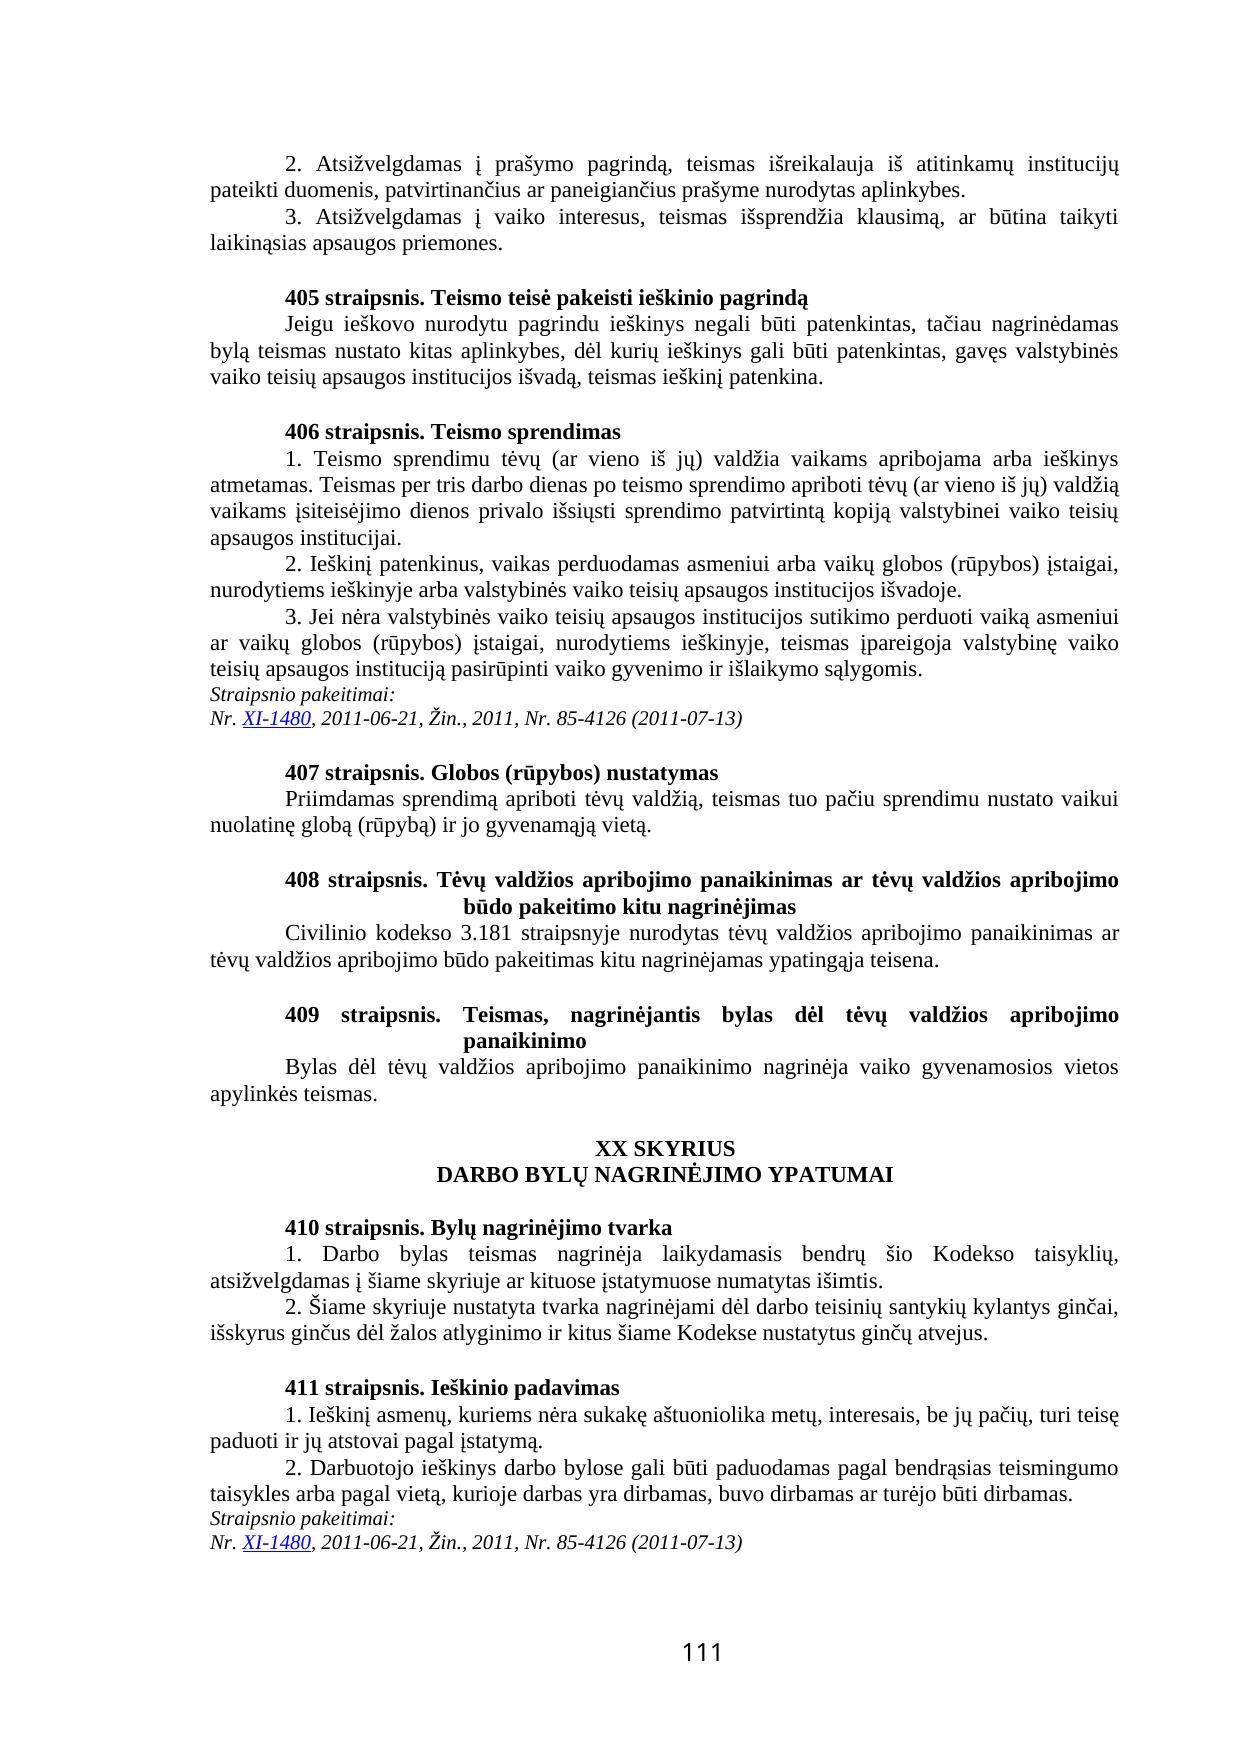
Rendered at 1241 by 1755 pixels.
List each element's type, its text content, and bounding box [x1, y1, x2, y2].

text Civilinio kodekso 3.181 straipsnyje nurodytas tėvų valdžios apribojimo panaikinimas ar tėvų valdžios apribojimo būdo pakeitimas kitu nagrinėjamas ypatingąja teisena. [210, 919, 1120, 972]
text 408 straipsnis. Tėvų valdžios apribojimo panaikinimas ar tėvų valdžios apribojimo būdo pakeitimo kitu nagrinėjimas [285, 867, 1120, 919]
text 2. Atsižvelgdamas į prašymo pagrindą, teismas išreikalauja iš atitinkamų institucijų pateikti duomenis, patvirtinančius ar paneigiančius prašyme nurodytas aplinkybes. [210, 150, 1120, 203]
text 411 straipsnis. Ieškinio padavimas [210, 1374, 1120, 1401]
text 1. Ieškinį asmenų, kuriems nėra sukakę aštuoniolika metų, interesais, be jų pačių, turi teisę paduoti ir jų atstovai pagal įstatymą. [210, 1401, 1120, 1453]
text 3. Atsižvelgdamas į vaiko interesus, teismas išsprendžia klausimą, ar būtina taikyti laikinąsias apsaugos priemones. [210, 203, 1120, 255]
text 406 straipsnis. Teismo sprendimas [210, 418, 1120, 445]
text 1. Darbo bylas teismas nagrinėja laikydamasis bendrų šio Kodekso taisyklių, atsižvelgdamas į šiame skyriuje ar kituose įstatymuose numatytas išimtis. [210, 1240, 1120, 1293]
text 2. Darbuotojo ieškinys darbo bylose gali būti paduodamas pagal bendrąsias teismingumo taisykles arba pagal vietą, kurioje darbas yra dirbamas, buvo dirbamas ar turėjo būti dirbamas. [210, 1453, 1120, 1506]
text 410 straipsnis. Bylų nagrinėjimo tvarka [210, 1214, 1120, 1240]
text 2. Ieškinį patenkinus, vaikas perduodamas asmeniui arba vaikų globos (rūpybos) įstaigai, nurodytiems ieškinyje arba valstybinės vaiko teisių apsaugos institucijos išvadoje. [210, 550, 1120, 603]
text 407 straipsnis. Globos (rūpybos) nustatymas [210, 759, 1120, 785]
text XX SKYRIUS [210, 1135, 1120, 1161]
text Jeigu ieškovo nurodytu pagrindu ieškinys negali būti patenkintas, tačiau nagrinėdamas bylą teismas nustato kitas aplinkybes, dėl kurių ieškinys gali būti patenkintas, gavęs valstybinės vaiko teisių apsaugos institucijos išvadą, teismas ieškinį patenkina. [210, 311, 1120, 389]
text 1. Teismo sprendimu tėvų (ar vieno iš jų) valdžia vaikams apribojama arba ieškinys atmetamas. Teismas per tris darbo dienas po teismo sprendimo apriboti tėvų (ar vieno iš jų) valdžią vaikams įsiteisėjimo dienos privalo išsiųsti sprendimo patvirtintą kopiją valstybinei vaiko teisių apsaugos institucijai. [210, 445, 1120, 550]
text Bylas dėl tėvų valdžios apribojimo panaikinimo nagrinėja vaiko gyvenamosios vietos apylinkės teismas. [210, 1053, 1120, 1106]
text Nr. XI-1480, 2011-06-21, Žin., 2011, Nr. 85-4126 (2011-07-13) [210, 1530, 1120, 1554]
text 3. Jei nėra valstybinės vaiko teisių apsaugos institucijos sutikimo perduoti vaiką asmeniui ar vaikų globos (rūpybos) įstaigai, nurodytiems ieškinyje, teismas įpareigoja valstybinę vaiko teisių apsaugos instituciją pasirūpinti vaiko gyvenimo ir išlaikymo sąlygomis. [210, 603, 1120, 682]
text 405 straipsnis. Teismo teisė pakeisti ieškinio pagrindą [210, 284, 1120, 311]
text Priimdamas sprendimą apriboti tėvų valdžią, teismas tuo pačiu sprendimu nustato vaikui nuolatinę globą (rūpybą) ir jo gyvenamąją vietą. [210, 785, 1120, 838]
text 409 straipsnis. Teismas, nagrinėjantis bylas dėl tėvų valdžios apribojimo panaikinimo [285, 1001, 1120, 1053]
text Straipsnio pakeitimai: [210, 1506, 1120, 1530]
text Straipsnio pakeitimai: [210, 682, 1120, 706]
text Nr. XI-1480, 2011-06-21, Žin., 2011, Nr. 85-4126 (2011-07-13) [210, 706, 1120, 730]
text DARBO BYLŲ NAGRINĖJIMO YPATUMAI [210, 1161, 1120, 1188]
text 2. Šiame skyriuje nustatyta tvarka nagrinėjami dėl darbo teisinių santykių kylantys ginčai, išskyrus ginčus dėl žalos atlyginimo ir kitus šiame Kodekse nustatytus ginčų atvejus. [210, 1293, 1120, 1346]
